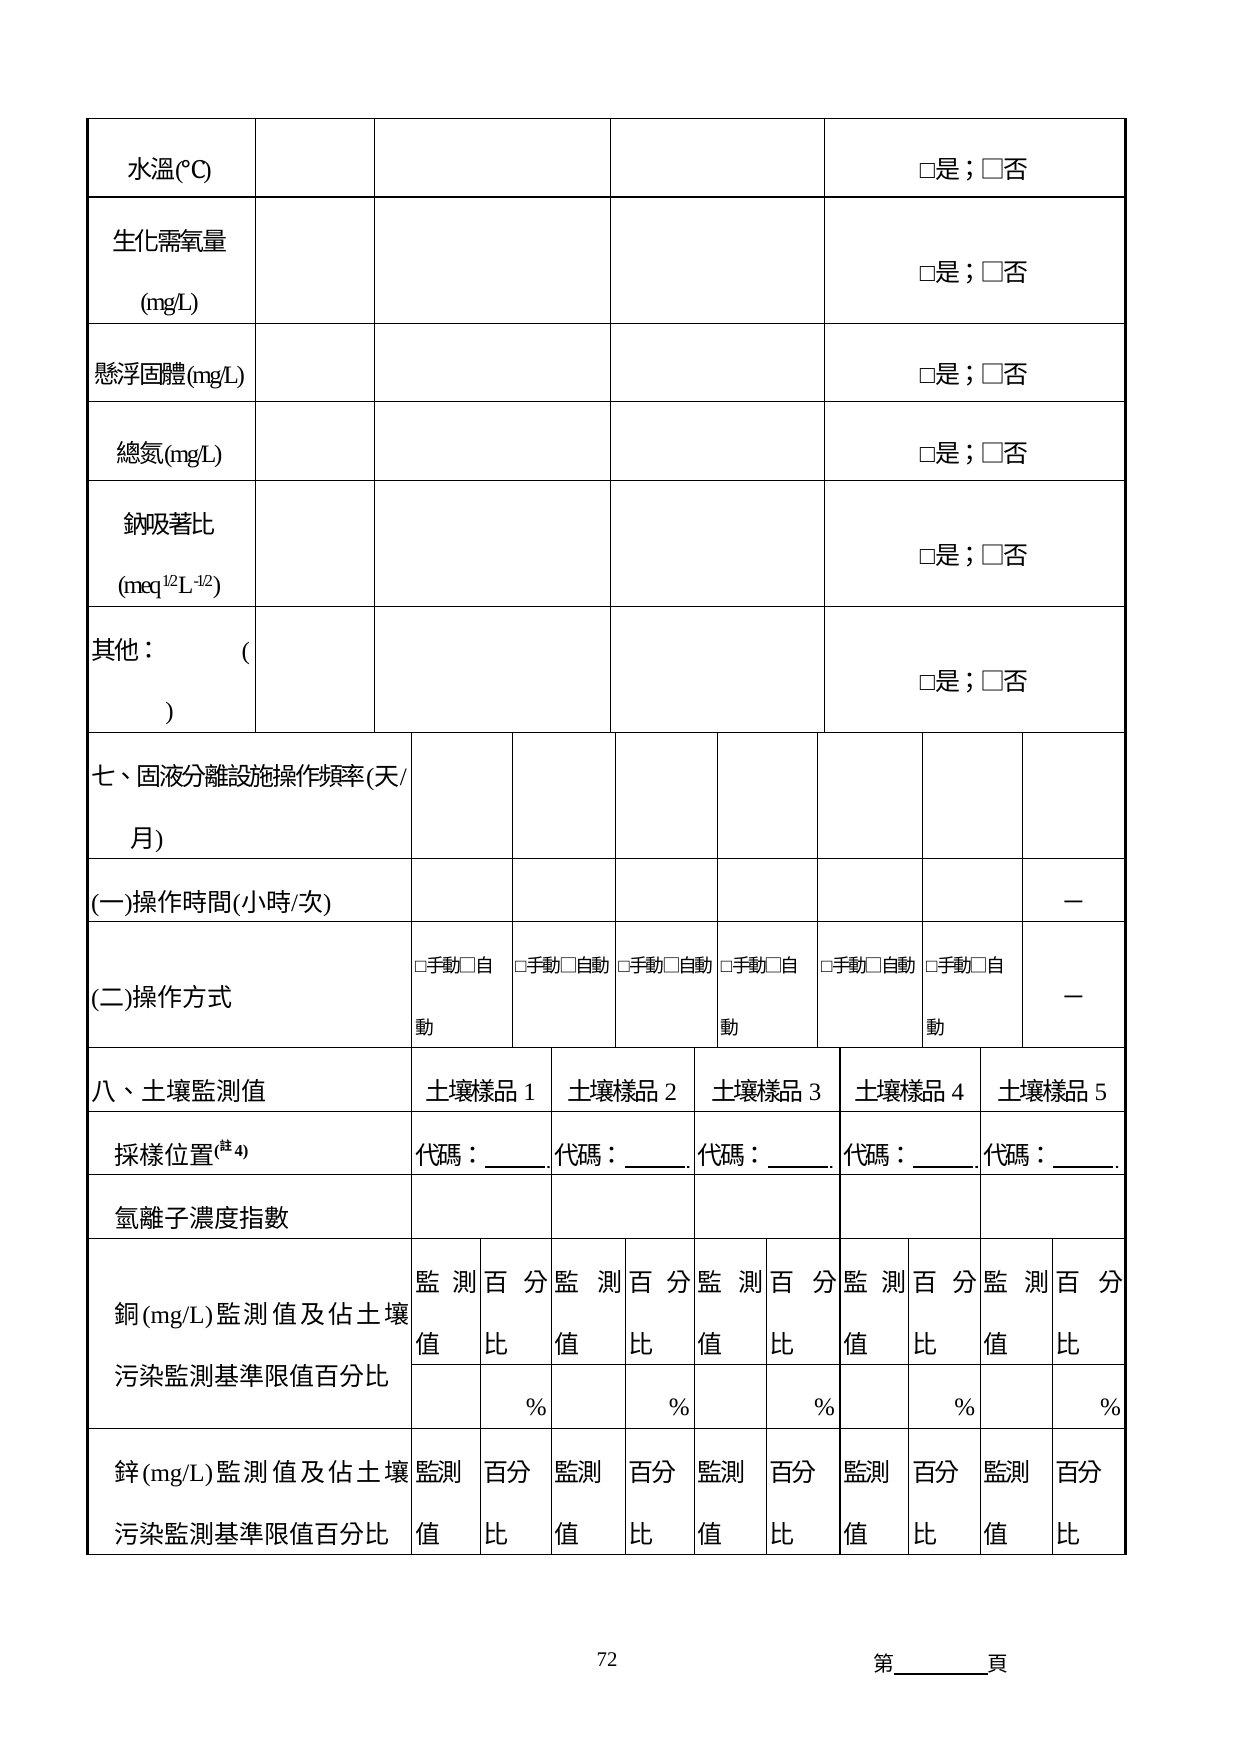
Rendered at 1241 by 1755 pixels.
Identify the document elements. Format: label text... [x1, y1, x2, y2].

table_cell 百分比 [481, 1239, 551, 1364]
table_cell [256, 324, 374, 401]
table_cell 水溫(℃) [89, 119, 255, 196]
table_cell [375, 119, 610, 196]
table_cell [412, 1175, 551, 1238]
table_cell [375, 481, 610, 606]
table_cell 監測值 [981, 1239, 1052, 1364]
table_cell [513, 733, 615, 858]
table_cell 七、固液分離設施操作頻率(天/月) [89, 733, 411, 858]
table_cell [923, 859, 1022, 921]
table_cell 生化需氧量(mg/L) [89, 198, 255, 322]
table_cell [375, 402, 610, 479]
table_cell [616, 859, 717, 921]
table_cell [841, 1175, 980, 1238]
table_cell [1023, 733, 1124, 858]
table_cell 監測值 [695, 1239, 766, 1364]
table_cell [695, 1175, 839, 1238]
table_cell [513, 859, 615, 921]
table_cell [256, 481, 374, 606]
table_cell [611, 198, 824, 322]
table_cell 八、土壤監測值 [89, 1048, 411, 1111]
table_cell 百分比 [481, 1429, 551, 1553]
table_cell 百分比 [767, 1239, 839, 1364]
table_cell 鋅(mg/L)監測值及佔土壤污染監測基準限值百分比 [89, 1429, 411, 1553]
table_cell 百分比 [1053, 1429, 1124, 1553]
table_cell 百分比 [1053, 1239, 1124, 1364]
table_cell 土壤樣品1 [412, 1048, 551, 1111]
table_cell % [481, 1365, 551, 1427]
table_cell 懸浮固體(mg/L) [89, 324, 255, 401]
table_cell [256, 607, 374, 732]
table_cell 代碼： [552, 1112, 694, 1174]
table_cell 監測值 [841, 1239, 908, 1364]
table_cell [256, 402, 374, 479]
table_cell [841, 1365, 908, 1427]
table_cell 百分比 [626, 1429, 694, 1553]
table_cell 土壤樣品5 [981, 1048, 1124, 1111]
table_cell [923, 733, 1022, 858]
table_cell ─ [1023, 922, 1124, 1047]
table_cell 氫離子濃度指數 [89, 1175, 411, 1238]
table_cell [611, 481, 824, 606]
table_cell [981, 1365, 1052, 1427]
table_cell 土壤樣品2 [552, 1048, 694, 1111]
table_cell (二)操作方式 [89, 922, 411, 1047]
table_cell [375, 198, 610, 322]
table_cell % [626, 1365, 694, 1427]
table_cell □手動□自動 [718, 922, 817, 1047]
table_cell [375, 607, 610, 732]
table_cell 鈉吸著比(meq1/2L-1/2) [89, 481, 255, 606]
table_cell % [1053, 1365, 1124, 1427]
table_cell [412, 733, 512, 858]
table_cell 代碼： [695, 1112, 839, 1174]
table_cell □手動□自動 [412, 922, 512, 1047]
table_cell % [767, 1365, 839, 1427]
table_cell [818, 733, 922, 858]
table_cell [611, 324, 824, 401]
table_cell 監測值 [412, 1239, 480, 1364]
table_cell [375, 324, 610, 401]
table_cell 土壤樣品3 [695, 1048, 839, 1111]
table_cell □是；□否 [825, 481, 1124, 606]
table_cell [718, 859, 817, 921]
table_cell [256, 198, 374, 322]
table_cell 其他： ( ) [89, 607, 255, 732]
table_cell [818, 859, 922, 921]
table_cell 百分比 [767, 1429, 839, 1553]
table_cell [981, 1175, 1124, 1238]
table_cell % [909, 1365, 980, 1427]
table_cell 總氮(mg/L) [89, 402, 255, 479]
table_cell 監測值 [552, 1239, 625, 1364]
table_cell □是；□否 [825, 198, 1124, 322]
table_cell 百分比 [909, 1429, 980, 1553]
table_cell □手動□自動 [616, 922, 717, 1047]
table_cell □是；□否 [825, 402, 1124, 479]
table_cell 百分比 [909, 1239, 980, 1364]
table_cell 監測值 [695, 1429, 766, 1553]
table_cell □是；□否 [825, 607, 1124, 732]
table_cell □是；□否 [825, 119, 1124, 196]
table_cell [611, 607, 824, 732]
table_cell [695, 1365, 766, 1427]
table_cell [412, 1365, 480, 1427]
table_cell [552, 1365, 625, 1427]
table_cell 土壤樣品4 [841, 1048, 980, 1111]
table_cell 監測值 [552, 1429, 625, 1553]
table_cell □手動□自動 [923, 922, 1022, 1047]
table_cell 代碼： [412, 1112, 551, 1174]
table_cell ─ [1023, 859, 1124, 921]
table_cell [256, 119, 374, 196]
table_cell 監測值 [412, 1429, 480, 1553]
table_cell [552, 1175, 694, 1238]
table_cell 銅(mg/L)監測值及佔土壤污染監測基準限值百分比 [89, 1239, 411, 1427]
table_cell □手動□自動 [513, 922, 615, 1047]
table_cell (一)操作時間(小時/次) [89, 859, 411, 921]
table_cell 監測值 [981, 1429, 1052, 1553]
table_cell 百分比 [626, 1239, 694, 1364]
table_cell □手動□自動 [818, 922, 922, 1047]
table_cell [611, 119, 824, 196]
table_cell [412, 859, 512, 921]
table_cell [611, 402, 824, 479]
table_cell 監測值 [841, 1429, 908, 1553]
table_cell [616, 733, 717, 858]
table_cell 採樣位置(註4) [89, 1112, 411, 1174]
table_cell □是；□否 [825, 324, 1124, 401]
table_cell 代碼： [841, 1112, 980, 1174]
table_cell [718, 733, 817, 858]
table_cell 代碼： [981, 1112, 1124, 1174]
